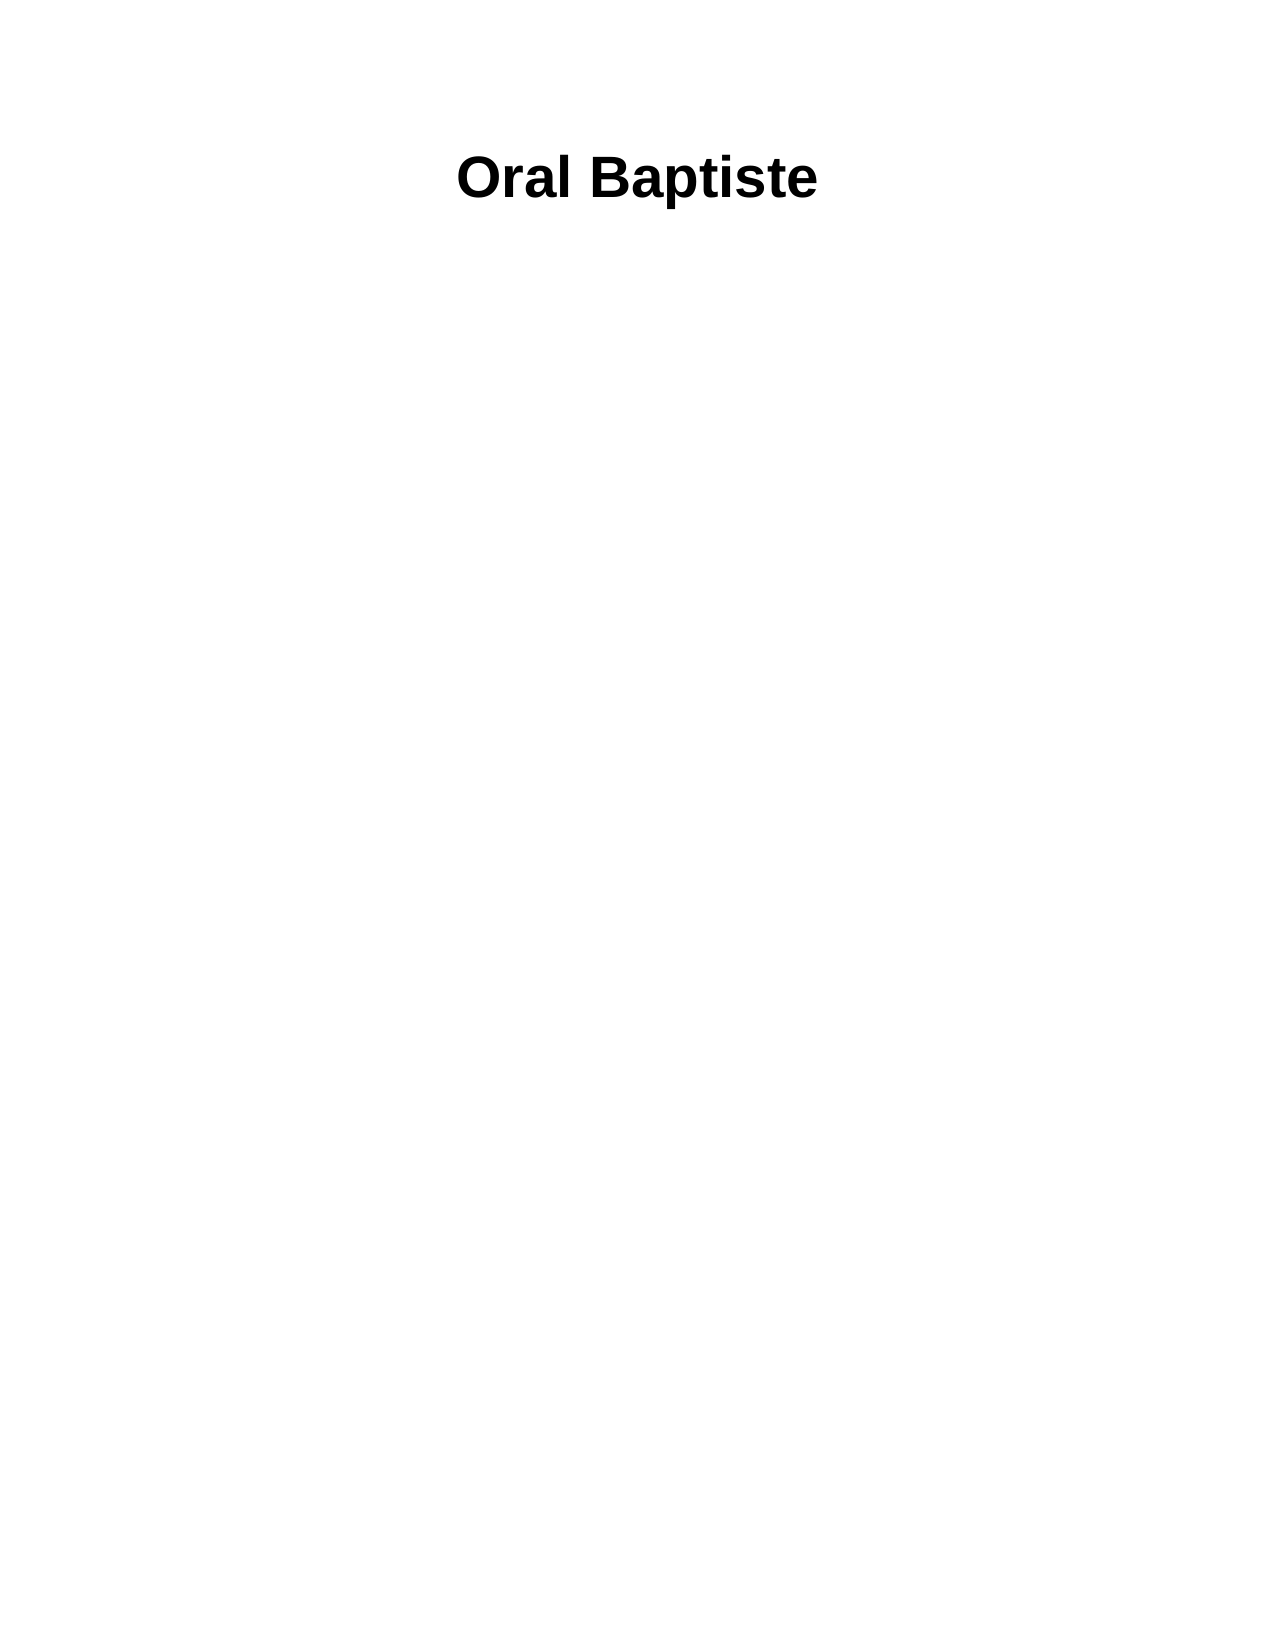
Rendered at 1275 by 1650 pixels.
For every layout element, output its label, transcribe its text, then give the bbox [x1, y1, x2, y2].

title Oral Baptiste [118, 143, 1157, 210]
